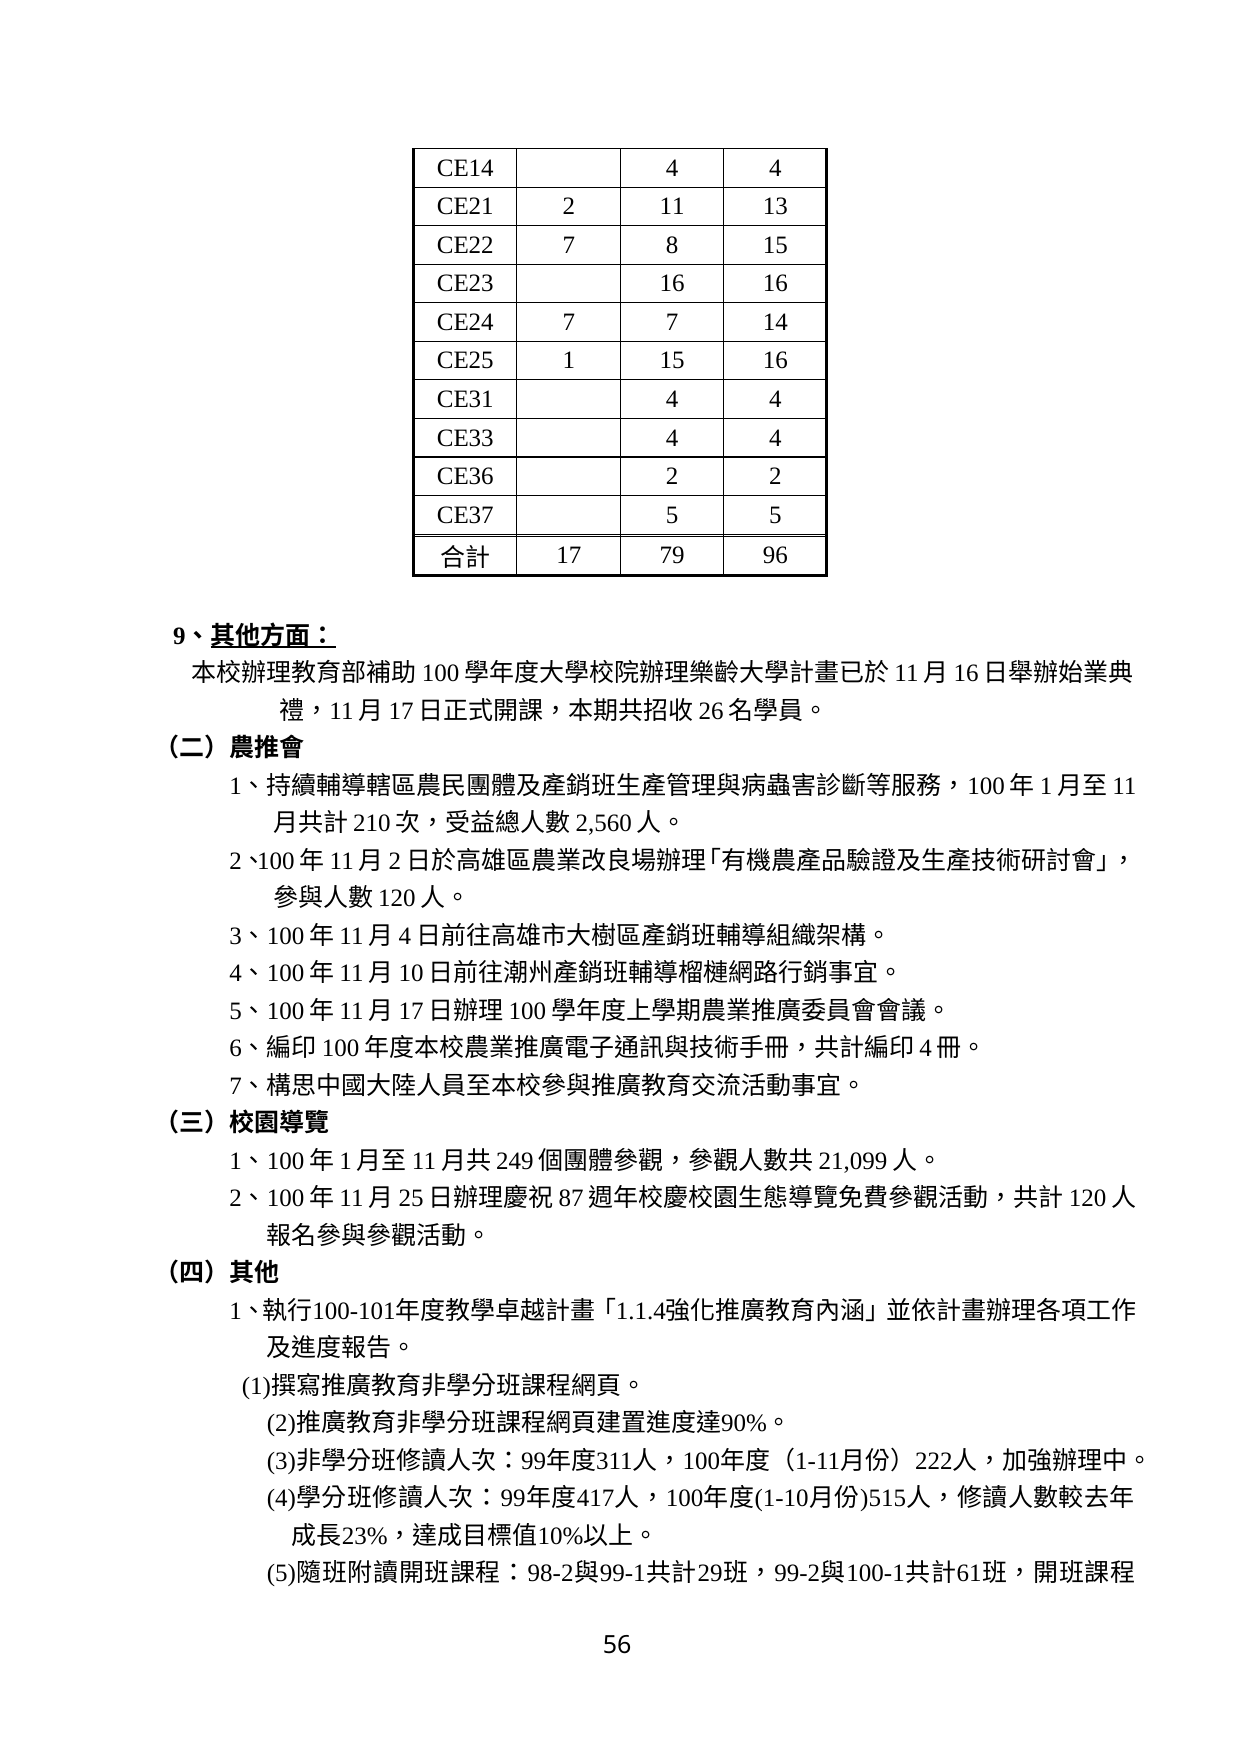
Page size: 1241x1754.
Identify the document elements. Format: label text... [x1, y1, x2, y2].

table_cell 7 [517, 226, 620, 264]
table_cell 79 [621, 537, 723, 574]
text （三）校園導覽 [104, 1102, 1136, 1140]
table_cell 合計 [415, 537, 516, 574]
table_cell [517, 380, 620, 418]
table_cell 5 [724, 496, 825, 533]
text 1、執行100-101年度教學卓越計畫「1.1.4強化推廣教育內涵」並依計畫辦理各項工作及進度報告。 [229, 1290, 1136, 1365]
text 1、100年1月至11月共249個團體參觀，參觀人數共21,099人。 [229, 1140, 1136, 1177]
table_cell 8 [621, 226, 723, 264]
table_cell 96 [724, 537, 825, 574]
table_cell 4 [724, 419, 825, 456]
table_cell CE25 [415, 342, 516, 379]
table_cell 4 [724, 380, 825, 418]
table_cell [517, 458, 620, 495]
text 1、持續輔導轄區農民團體及產銷班生產管理與病蟲害診斷等服務，100年1月至11月共計210次，受益總人數2,560人。 [229, 765, 1136, 840]
table_cell 5 [621, 496, 723, 533]
table_cell CE31 [415, 380, 516, 418]
table_cell 15 [724, 226, 825, 264]
table_cell [517, 419, 620, 456]
table_cell CE21 [415, 188, 516, 225]
table_cell 4 [621, 380, 723, 418]
text （二）農推會 [104, 727, 1136, 765]
table_cell [517, 149, 620, 187]
text (4)學分班修讀人次：99年度417人，100年度(1-10月份)515人，修讀人數較去年成長23%，達成目標值10%以上。 [267, 1477, 1136, 1552]
table_cell CE22 [415, 226, 516, 264]
table_cell 4 [621, 149, 723, 187]
text （四）其他 [104, 1252, 1136, 1290]
table_cell 2 [517, 188, 620, 225]
table_cell 7 [517, 303, 620, 341]
table_cell 14 [724, 303, 825, 341]
table_cell CE24 [415, 303, 516, 341]
text 7、構思中國大陸人員至本校參與推廣教育交流活動事宜。 [229, 1065, 1136, 1102]
text (3)非學分班修讀人次：99年度311人，100年度（1-11月份）222人，加強辦理中。 [267, 1440, 1136, 1477]
table_cell 16 [724, 342, 825, 379]
table_cell [517, 496, 620, 533]
text 4、100年11月10日前往潮州產銷班輔導榴槤網路行銷事宜。 [229, 952, 1136, 990]
text 6、編印100年度本校農業推廣電子通訊與技術手冊，共計編印4冊。 [229, 1027, 1136, 1065]
table_cell 17 [517, 537, 620, 574]
text (2)推廣教育非學分班課程網頁建置進度達90%。 [142, 1402, 1136, 1440]
table_cell 13 [724, 188, 825, 225]
table_cell [517, 265, 620, 302]
text 9、其他方面： [104, 615, 1136, 652]
table_cell 11 [621, 188, 723, 225]
text (5)隨班附讀開班課程：98-2與99-1共計29班，99-2與100-1共計61班，開班課程 [267, 1552, 1136, 1590]
table_cell CE33 [415, 419, 516, 456]
table_cell 16 [621, 265, 723, 302]
table_cell 4 [724, 149, 825, 187]
text 2、100年11月2日於高雄區農業改良場辦理「有機農產品驗證及生產技術研討會」，參與人數120人。 [229, 840, 1136, 915]
text (1)撰寫推廣教育非學分班課程網頁。 [142, 1365, 1136, 1402]
text 2、100年11月25日辦理慶祝87週年校慶校園生態導覽免費參觀活動，共計120人報名參與參觀活動。 [229, 1177, 1136, 1252]
table_cell 7 [621, 303, 723, 341]
table_cell 2 [724, 458, 825, 495]
table_cell 2 [621, 458, 723, 495]
table_cell CE23 [415, 265, 516, 302]
table_cell 4 [621, 419, 723, 456]
text 3、100年11月4日前往高雄市大樹區產銷班輔導組織架構。 [229, 915, 1136, 952]
table_cell CE14 [415, 149, 516, 187]
text 5、100年11月17日辦理100學年度上學期農業推廣委員會會議。 [229, 990, 1136, 1027]
table_cell 15 [621, 342, 723, 379]
table_cell CE37 [415, 496, 516, 533]
table_cell 1 [517, 342, 620, 379]
text 本校辦理教育部補助100學年度大學校院辦理樂齡大學計畫已於11月16日舉辦始業典禮，11月17日正式開課，本期共招收26名學員。 [104, 652, 1136, 727]
table_cell CE36 [415, 458, 516, 495]
table_cell 16 [724, 265, 825, 302]
